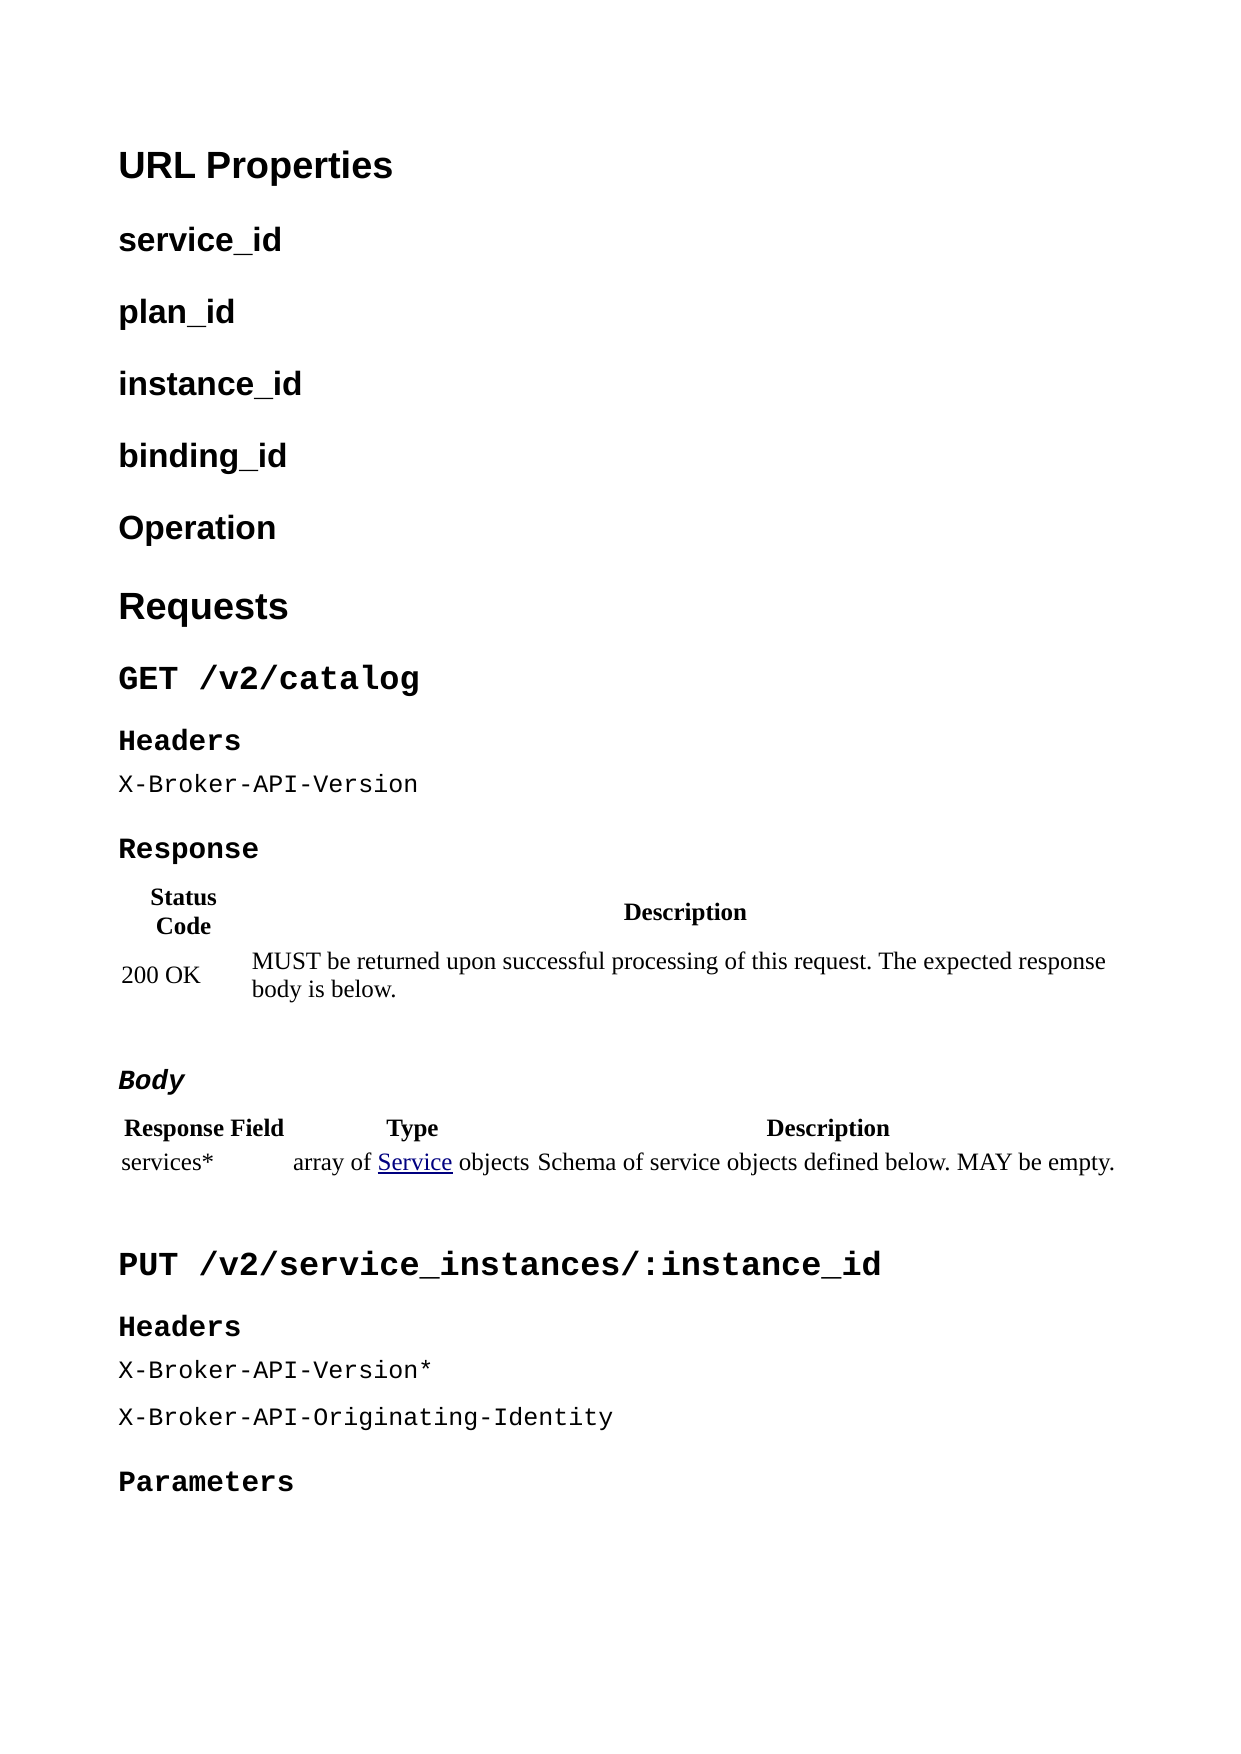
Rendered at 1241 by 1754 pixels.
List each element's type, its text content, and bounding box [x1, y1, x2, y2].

subtitle Headers [118, 1312, 1122, 1345]
table_cell services* [118, 1144, 290, 1179]
table_header Description [249, 880, 1122, 943]
text X-Broker-API-Version* [118, 1358, 1122, 1386]
table_cell array of Service objects [290, 1144, 534, 1179]
subtitle Requests [118, 584, 1122, 628]
table_header Response Field [118, 1110, 290, 1144]
table_cell MUST be returned upon successful processing of this request. The expected response body is below. [249, 943, 1122, 1006]
subtitle Headers [118, 726, 1122, 759]
table_cell Schema of service objects defined below. MAY be empty. [534, 1144, 1122, 1179]
subtitle Operation [118, 508, 1122, 547]
table_header Description [534, 1110, 1122, 1144]
text X-Broker-API-Originating-Identity [118, 1405, 1122, 1433]
subtitle PUT /v2/service_instances/:instance_id [118, 1247, 1122, 1285]
table_header Status Code [118, 880, 249, 943]
table_header Type [290, 1110, 534, 1144]
subtitle Body [118, 1066, 1122, 1097]
text X-Broker-API-Version [118, 772, 1122, 800]
subtitle instance_id [118, 364, 1122, 403]
subtitle plan_id [118, 292, 1122, 331]
table_cell 200 OK [118, 943, 249, 1006]
subtitle Parameters [118, 1467, 1122, 1500]
subtitle Response [118, 834, 1122, 867]
subtitle GET /v2/catalog [118, 661, 1122, 699]
subtitle URL Properties [118, 143, 1122, 187]
subtitle binding_id [118, 436, 1122, 475]
subtitle service_id [118, 220, 1122, 259]
